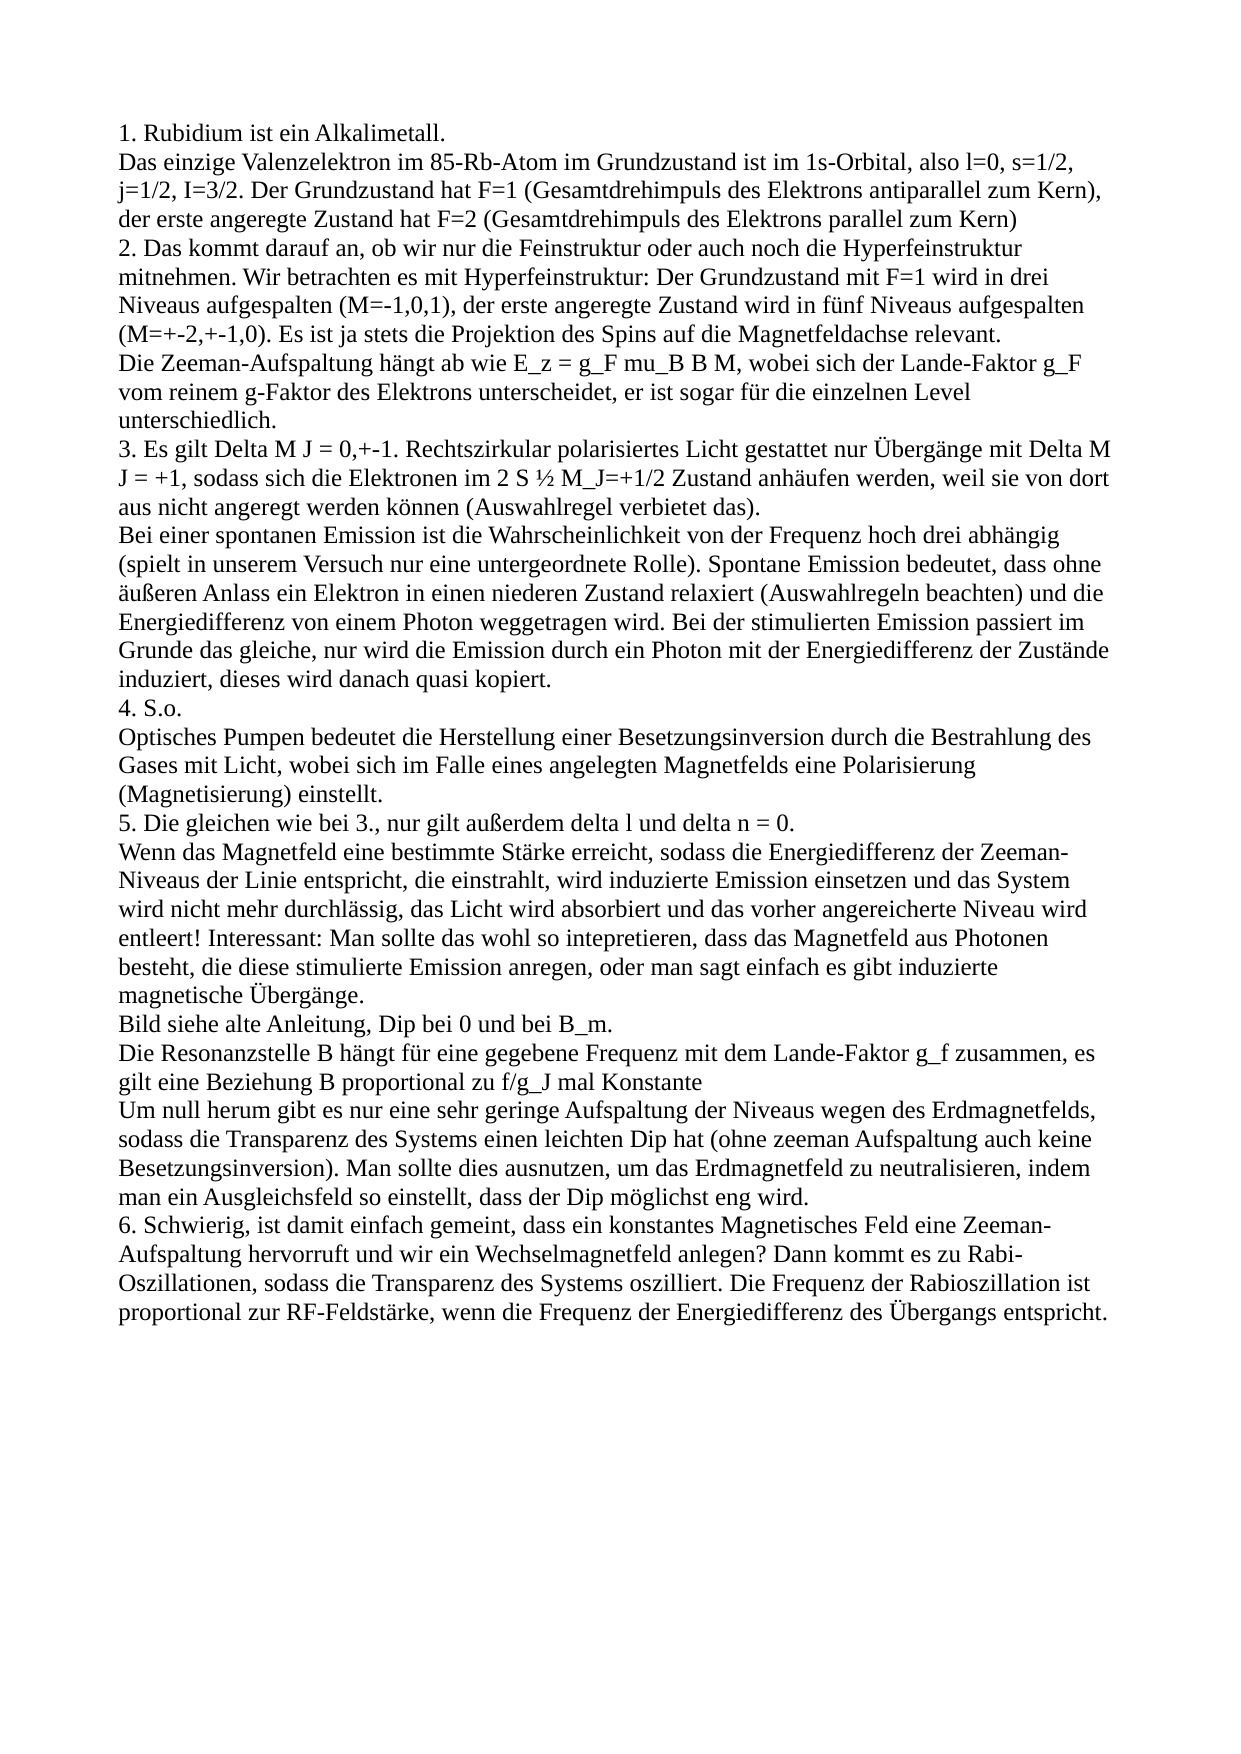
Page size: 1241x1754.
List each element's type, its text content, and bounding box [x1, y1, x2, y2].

text Um null herum gibt es nur eine sehr geringe Aufspaltung der Niveaus wegen des Erdmagnetfelds, sodass die Transparenz des Systems einen leichten Dip hat (ohne zeeman Aufspaltung auch keine Besetzungsinversion). Man sollte dies ausnutzen, um das Erdmagnetfeld zu neutralisieren, indem man ein Ausgleichsfeld so einstellt, dass der Dip möglichst eng wird. [118, 1096, 1122, 1211]
text Optisches Pumpen bedeutet die Herstellung einer Besetzungsinversion durch die Bestrahlung des Gases mit Licht, wobei sich im Falle eines angelegten Magnetfelds eine Polarisierung (Magnetisierung) einstellt. [118, 722, 1122, 808]
text 1. Rubidium ist ein Alkalimetall. [118, 118, 1122, 147]
text 5. Die gleichen wie bei 3., nur gilt außerdem delta l und delta n = 0. [118, 808, 1122, 837]
text Die Resonanzstelle B hängt für eine gegebene Frequenz mit dem Lande-Faktor g_f zusammen, es gilt eine Beziehung B proportional zu f/g_J mal Konstante [118, 1038, 1122, 1096]
text 4. S.o. [118, 693, 1122, 722]
text Bei einer spontanen Emission ist die Wahrscheinlichkeit von der Frequenz hoch drei abhängig (spielt in unserem Versuch nur eine untergeordnete Rolle). Spontane Emission bedeutet, dass ohne äußeren Anlass ein Elektron in einen niederen Zustand relaxiert (Auswahlregeln beachten) und die Energiedifferenz von einem Photon weggetragen wird. Bei der stimulierten Emission passiert im Grunde das gleiche, nur wird die Emission durch ein Photon mit der Energiedifferenz der Zustände induziert, dieses wird danach quasi kopiert. [118, 521, 1122, 693]
text Die Zeeman-Aufspaltung hängt ab wie E_z = g_F mu_B B M, wobei sich der Lande-Faktor g_F vom reinem g-Faktor des Elektrons unterscheidet, er ist sogar für die einzelnen Level unterschiedlich. [118, 348, 1122, 434]
text 3. Es gilt Delta M J = 0,+-1. Rechtszirkular polarisiertes Licht gestattet nur Übergänge mit Delta M J = +1, sodass sich die Elektronen im 2 S ½ M_J=+1/2 Zustand anhäufen werden, weil sie von dort aus nicht angeregt werden können (Auswahlregel verbietet das). [118, 434, 1122, 521]
text Bild siehe alte Anleitung, Dip bei 0 und bei B_m. [118, 1009, 1122, 1038]
text Das einzige Valenzelektron im 85-Rb-Atom im Grundzustand ist im 1s-Orbital, also l=0, s=1/2, j=1/2, I=3/2. Der Grundzustand hat F=1 (Gesamtdrehimpuls des Elektrons antiparallel zum Kern), der erste angeregte Zustand hat F=2 (Gesamtdrehimpuls des Elektrons parallel zum Kern) [118, 147, 1122, 233]
text 2. Das kommt darauf an, ob wir nur die Feinstruktur oder auch noch die Hyperfeinstruktur mitnehmen. Wir betrachten es mit Hyperfeinstruktur: Der Grundzustand mit F=1 wird in drei Niveaus aufgespalten (M=-1,0,1), der erste angeregte Zustand wird in fünf Niveaus aufgespalten (M=+-2,+-1,0). Es ist ja stets die Projektion des Spins auf die Magnetfeldachse relevant. [118, 233, 1122, 348]
text Wenn das Magnetfeld eine bestimmte Stärke erreicht, sodass die Energiedifferenz der Zeeman-Niveaus der Linie entspricht, die einstrahlt, wird induzierte Emission einsetzen und das System wird nicht mehr durchlässig, das Licht wird absorbiert und das vorher angereicherte Niveau wird entleert! Interessant: Man sollte das wohl so intepretieren, dass das Magnetfeld aus Photonen besteht, die diese stimulierte Emission anregen, oder man sagt einfach es gibt induzierte magnetische Übergänge. [118, 837, 1122, 1009]
text 6. Schwierig, ist damit einfach gemeint, dass ein konstantes Magnetisches Feld eine Zeeman-Aufspaltung hervorruft und wir ein Wechselmagnetfeld anlegen? Dann kommt es zu Rabi-Oszillationen, sodass die Transparenz des Systems oszilliert. Die Frequenz der Rabioszillation ist proportional zur RF-Feldstärke, wenn die Frequenz der Energiedifferenz des Übergangs entspricht. [118, 1211, 1122, 1326]
